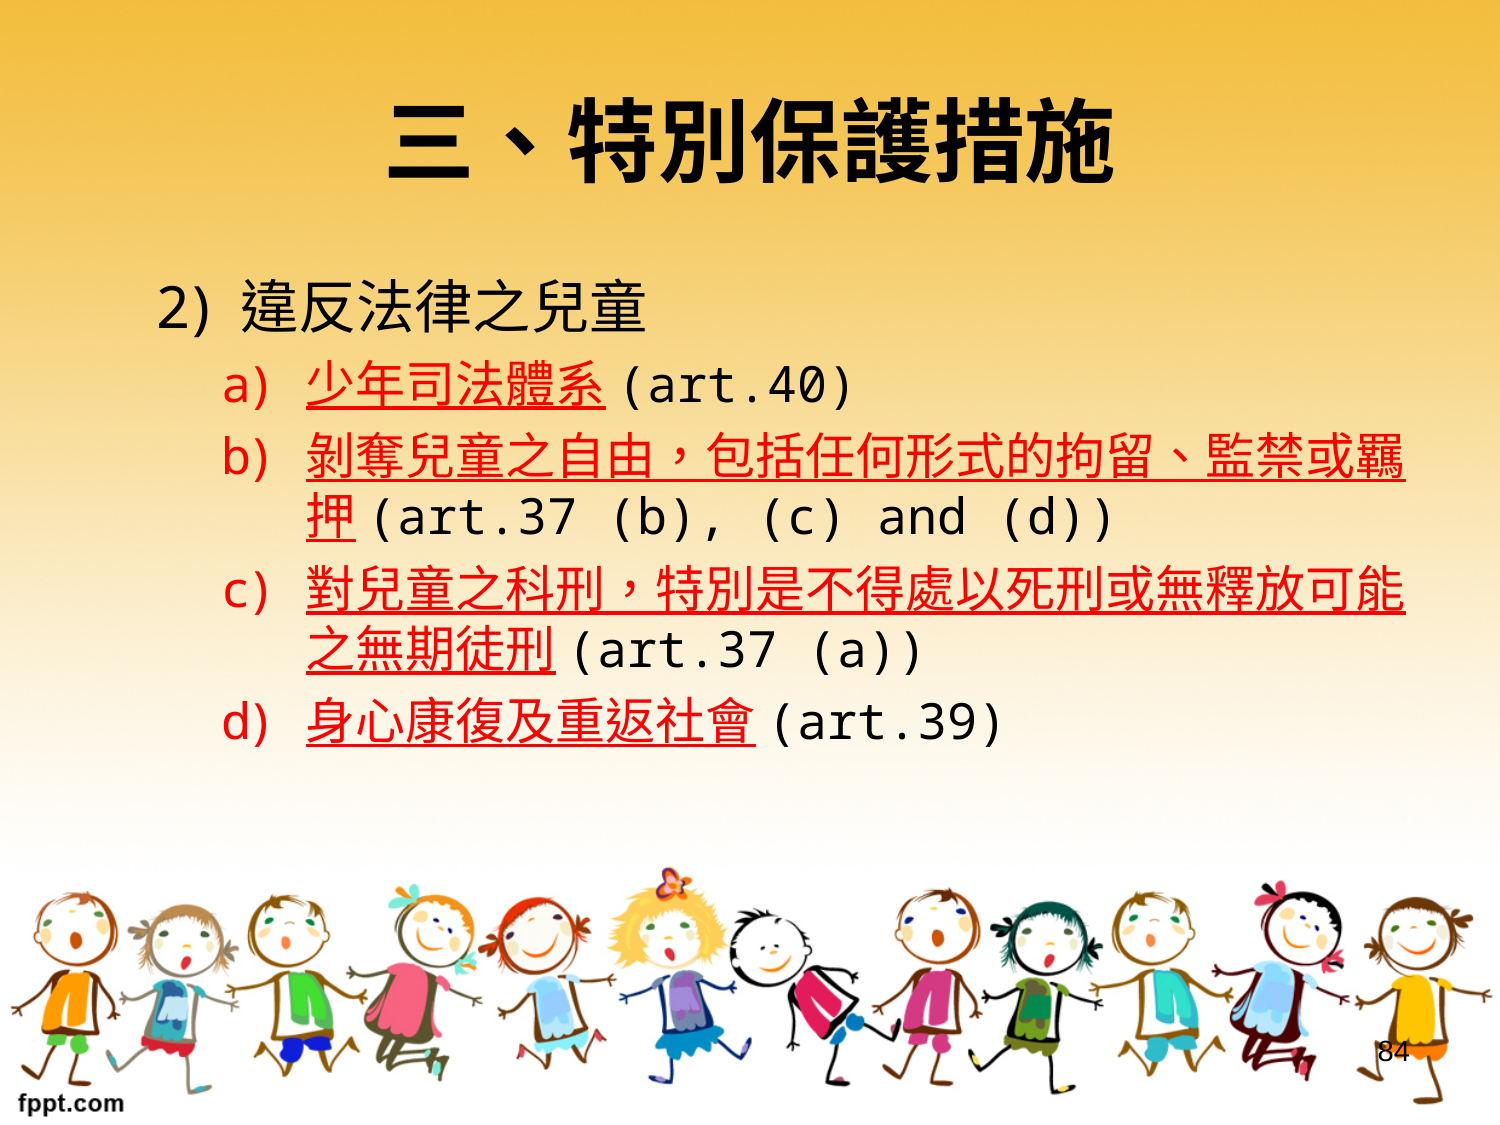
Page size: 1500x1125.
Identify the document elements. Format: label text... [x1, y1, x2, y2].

text_box [1074, 1024, 1426, 1103]
list 違反法律之兒童 少年司法體系(art.40) 剝奪兒童之自由，包括任何形式的拘留、監禁或羈押(art.37 (b), (c) and (d)) 對兒童之科刑，特別是不得處以死刑或無釋放可能之無期徒刑(art.37 (a)) 身心康復及重返社會(art.39) [75, 262, 1426, 1005]
title 三、特別保護措施 [75, 45, 1426, 233]
picture [0, 0, 1500, 1125]
